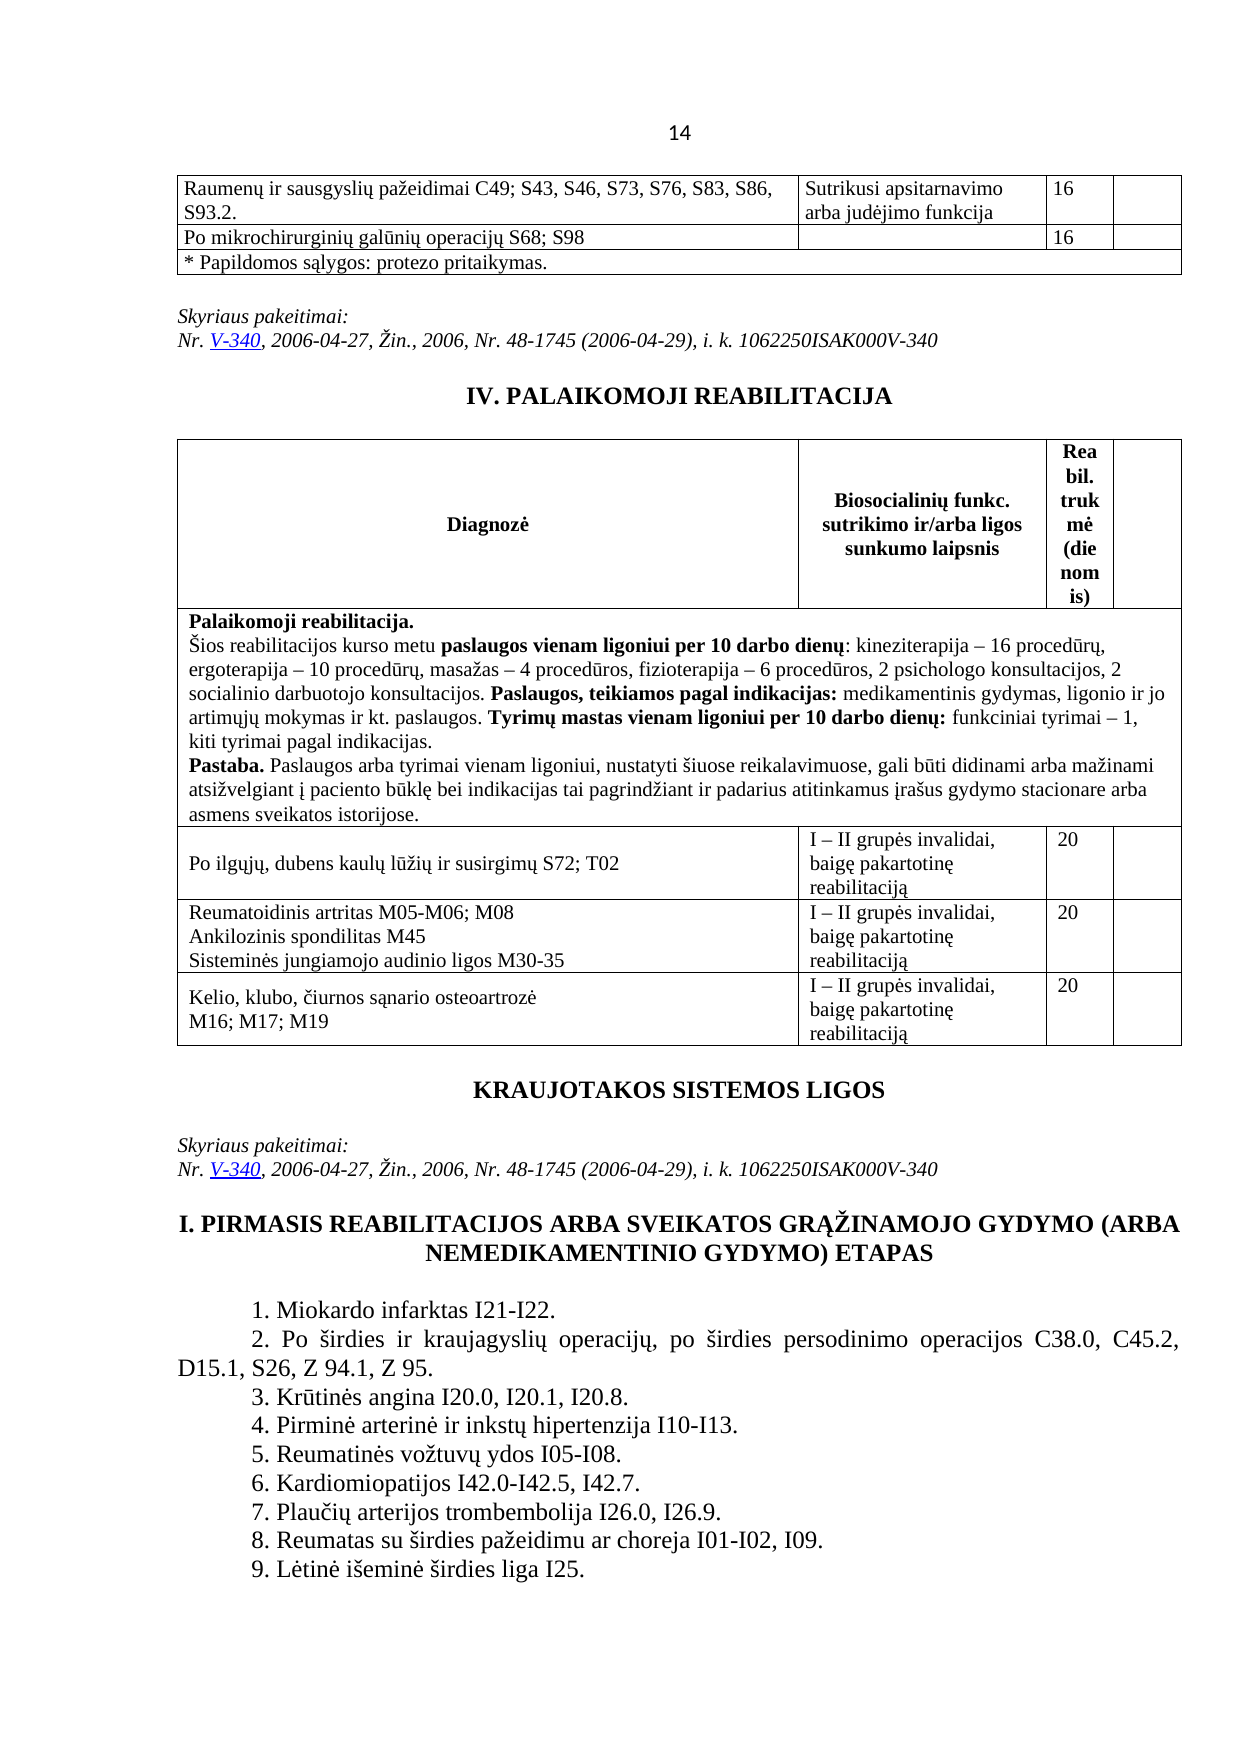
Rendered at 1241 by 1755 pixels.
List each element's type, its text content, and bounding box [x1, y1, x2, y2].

text IV. PALAIKOMOJI REABILITACIJA [177, 381, 1181, 410]
table_header [1114, 440, 1181, 608]
table_cell Po mikrochirurginių galūnių operacijų S68; S98 [178, 225, 798, 249]
text 6. Kardiomiopatijos I42.0-I42.5, I42.7. [177, 1468, 1181, 1497]
text Nr. V-340, 2006-04-27, Žin., 2006, Nr. 48-1745 (2006-04-29), i. k. 1062250ISAK000V-340 [177, 1157, 1181, 1181]
text 5. Reumatinės vožtuvų ydos I05-I08. [177, 1439, 1181, 1468]
table_cell 16 [1047, 176, 1113, 224]
table_cell Palaikomoji reabilitacija. Šios reabilitacijos kurso metu paslaugos vienam ligoniui per 10 darbo dienų: kineziterapija – 16 procedūrų, ergoterapija – 10 procedūrų, masažas – 4 procedūros, fizioterapija – 6 procedūros, 2 psichologo konsultacijos, 2 socialinio darbuotojo konsultacijos. Paslaugos, teikiamos pagal indikacijas: medikamentinis gydymas, ligonio ir jo artimųjų mokymas ir kt. paslaugos. Tyrimų mastas vienam ligoniui per 10 darbo dienų: funkciniai tyrimai – 1, kiti tyrimai pagal indikacijas. Pastaba. Paslaugos arba tyrimai vienam ligoniui, nustatyti šiuose reikalavimuose, gali būti didinami arba mažinami atsižvelgiant į paciento būklę bei indikacijas tai pagrindžiant ir padarius atitinkamus įrašus gydymo stacionare arba asmens sveikatos istorijose. [178, 609, 1181, 826]
text 2. Po širdies ir kraujagyslių operacijų, po širdies persodinimo operacijos C38.0, C45.2, D15.1, S26, Z 94.1, Z 95. [177, 1324, 1181, 1382]
text 3. Krūtinės angina I20.0, I20.1, I20.8. [177, 1382, 1181, 1411]
table_cell 16 [1047, 225, 1113, 249]
table_cell I – II grupės invalidai, baigę pakartotinę reabilitaciją [799, 827, 1046, 899]
table_cell [1114, 973, 1181, 1045]
table_cell [1114, 900, 1181, 972]
table_cell 20 [1047, 900, 1113, 972]
table_cell * Papildomos sąlygos: protezo pritaikymas. [178, 250, 1181, 274]
text 7. Plaučių arterijos trombembolija I26.0, I26.9. [177, 1497, 1181, 1526]
table_cell I – II grupės invalidai, baigę pakartotinę reabilitaciją [799, 973, 1046, 1045]
table_cell I – II grupės invalidai, baigę pakartotinę reabilitaciją [799, 900, 1046, 972]
table_cell Sutrikusi apsitarnavimo arba judėjimo funkcija [799, 176, 1046, 224]
table_header Reabil. trukmė (dienomis) [1047, 440, 1113, 608]
table_cell Kelio, klubo, čiurnos sąnario osteoartrozė M16; M17; M19 [178, 973, 798, 1045]
table_cell Raumenų ir sausgyslių pažeidimai C49; S43, S46, S73, S76, S83, S86, S93.2. [178, 176, 798, 224]
text 1. Miokardo infarktas I21-I22. [177, 1296, 1181, 1324]
table_cell 20 [1047, 827, 1113, 899]
text Skyriaus pakeitimai: [177, 304, 1181, 328]
text 8. Reumatas su širdies pažeidimu ar choreja I01-I02, I09. [177, 1526, 1181, 1554]
table_header Diagnozė [178, 440, 798, 608]
text 4. Pirminė arterinė ir inkstų hipertenzija I10-I13. [177, 1411, 1181, 1439]
text I. PIRMASIS REABILITACIJOS arba Sveikatos Grąžinamojo Gydymo (arba nemedikamentinio gydymo) ETAPAS [177, 1209, 1181, 1267]
text Nr. V-340, 2006-04-27, Žin., 2006, Nr. 48-1745 (2006-04-29), i. k. 1062250ISAK000V-340 [177, 328, 1181, 352]
table_cell [1114, 827, 1181, 899]
text 9. Lėtinė išeminė širdies liga I25. [177, 1554, 1181, 1583]
text Kraujotakos sistemos ligos [177, 1075, 1181, 1104]
table_cell [1114, 225, 1181, 249]
table_cell Reumatoidinis artritas M05-M06; M08 Ankilozinis spondilitas M45 Sisteminės jungiamojo audinio ligos M30-35 [178, 900, 798, 972]
table_cell [1114, 176, 1181, 224]
text Skyriaus pakeitimai: [177, 1132, 1181, 1157]
table_header Biosocialinių funkc. sutrikimo ir/arba ligos sunkumo laipsnis [799, 440, 1046, 608]
table_cell Po ilgųjų, dubens kaulų lūžių ir susirgimų S72; T02 [178, 827, 798, 899]
table_cell [799, 225, 1046, 249]
table_cell 20 [1047, 973, 1113, 1045]
